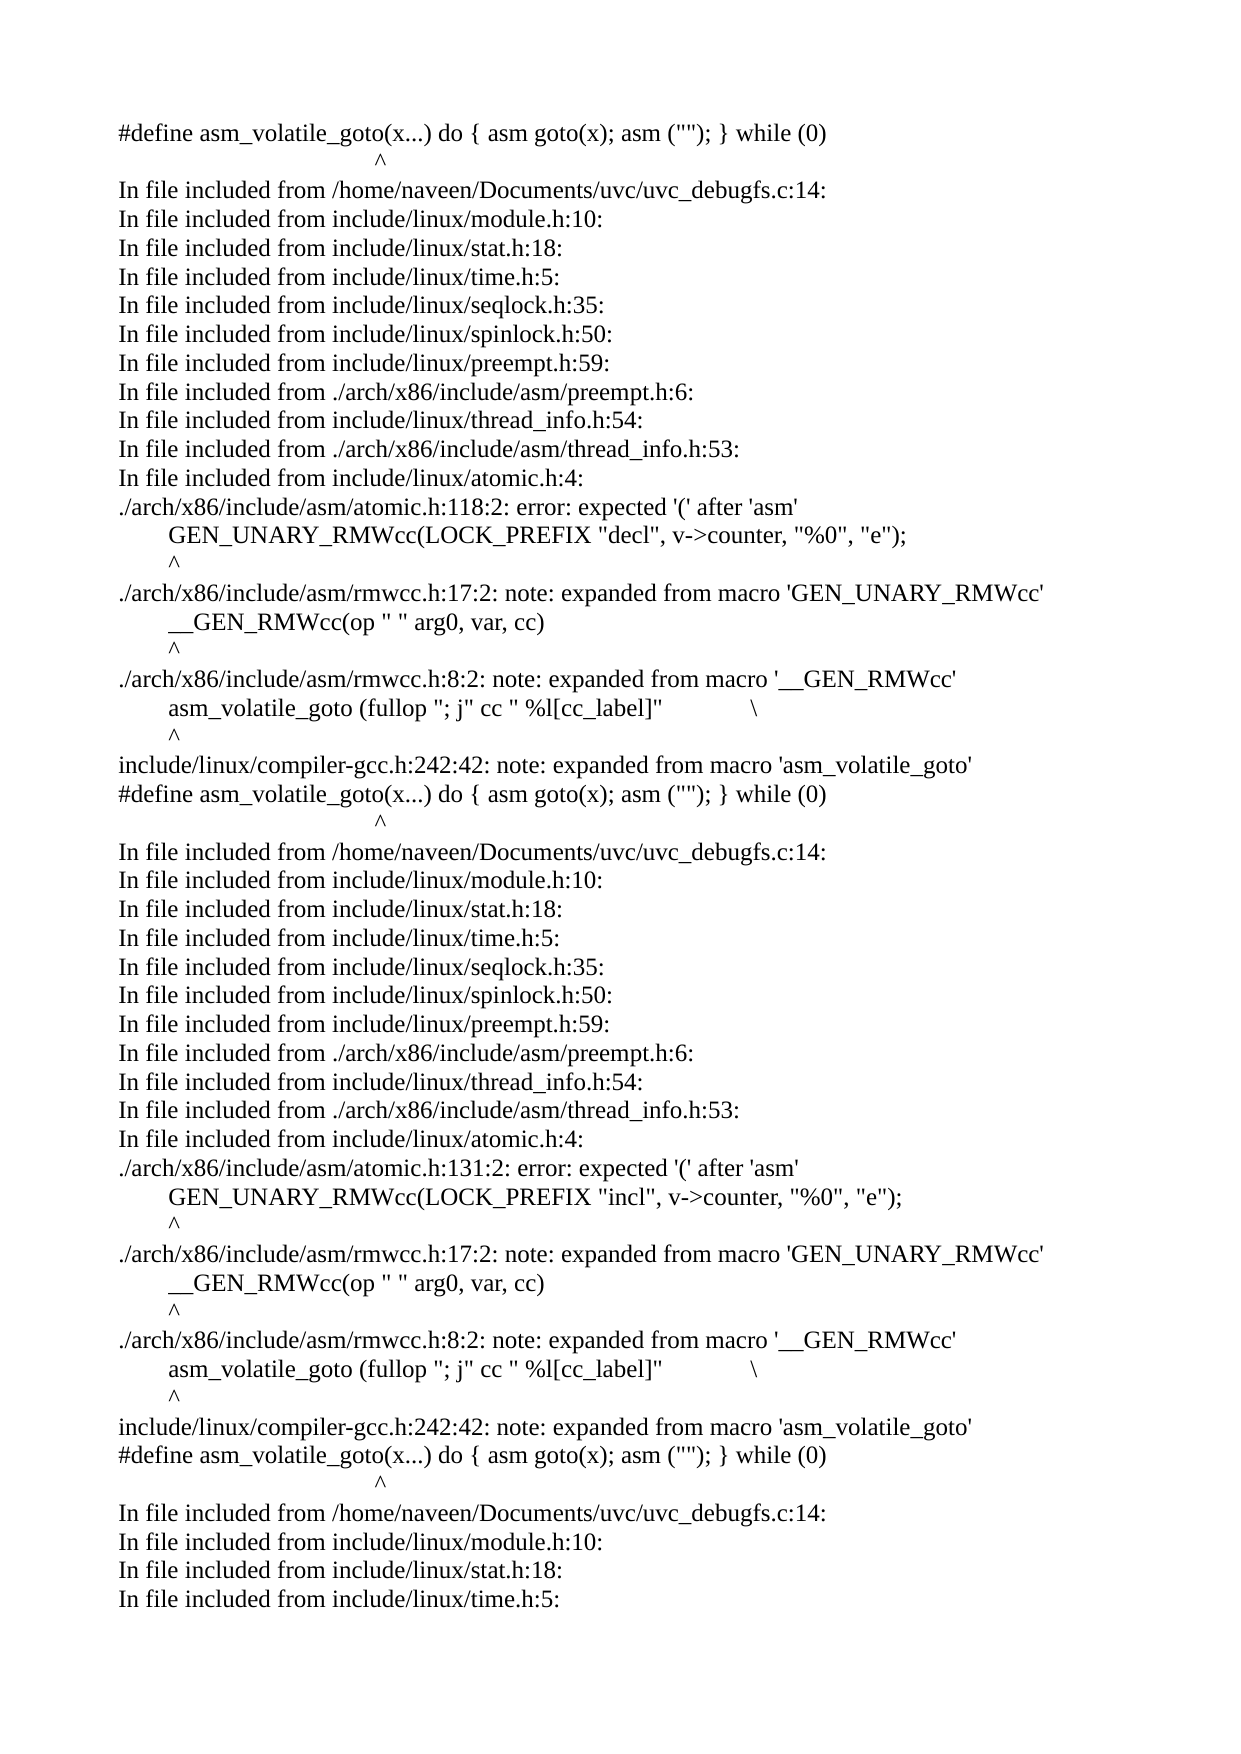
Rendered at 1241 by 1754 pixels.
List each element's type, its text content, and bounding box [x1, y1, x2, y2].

text asm_volatile_goto (fullop "; j" cc " %l[cc_label]" \ [118, 1354, 1122, 1383]
text In file included from include/linux/preempt.h:59: [118, 348, 1122, 377]
text #define asm_volatile_goto(x...) do { asm goto(x); asm (""); } while (0) [118, 779, 1122, 808]
text In file included from include/linux/thread_info.h:54: [118, 406, 1122, 434]
text In file included from include/linux/module.h:10: [118, 204, 1122, 233]
text In file included from ./arch/x86/include/asm/thread_info.h:53: [118, 1096, 1122, 1124]
text __GEN_RMWcc(op " " arg0, var, cc) [118, 607, 1122, 636]
text ^ [118, 722, 1122, 751]
text In file included from /home/naveen/Documents/uvc/uvc_debugfs.c:14: [118, 837, 1122, 866]
text In file included from /home/naveen/Documents/uvc/uvc_debugfs.c:14: [118, 1498, 1122, 1527]
text In file included from include/linux/time.h:5: [118, 262, 1122, 291]
text In file included from include/linux/stat.h:18: [118, 233, 1122, 262]
text In file included from include/linux/time.h:5: [118, 1584, 1122, 1613]
text In file included from ./arch/x86/include/asm/thread_info.h:53: [118, 434, 1122, 463]
text In file included from include/linux/spinlock.h:50: [118, 319, 1122, 348]
text In file included from include/linux/module.h:10: [118, 1527, 1122, 1556]
text include/linux/compiler-gcc.h:242:42: note: expanded from macro 'asm_volatile_goto' [118, 751, 1122, 779]
text ^ [118, 1211, 1122, 1239]
text GEN_UNARY_RMWcc(LOCK_PREFIX "incl", v->counter, "%0", "e"); [118, 1182, 1122, 1211]
text #define asm_volatile_goto(x...) do { asm goto(x); asm (""); } while (0) [118, 118, 1122, 147]
text ./arch/x86/include/asm/rmwcc.h:8:2: note: expanded from macro '__GEN_RMWcc' [118, 1326, 1122, 1354]
text ^ [118, 636, 1122, 664]
text ^ [118, 1383, 1122, 1412]
text In file included from include/linux/preempt.h:59: [118, 1009, 1122, 1038]
text ^ [118, 549, 1122, 578]
text In file included from include/linux/module.h:10: [118, 866, 1122, 894]
text __GEN_RMWcc(op " " arg0, var, cc) [118, 1268, 1122, 1297]
text In file included from ./arch/x86/include/asm/preempt.h:6: [118, 377, 1122, 406]
text #define asm_volatile_goto(x...) do { asm goto(x); asm (""); } while (0) [118, 1441, 1122, 1469]
text In file included from include/linux/stat.h:18: [118, 894, 1122, 923]
text ./arch/x86/include/asm/rmwcc.h:17:2: note: expanded from macro 'GEN_UNARY_RMWcc' [118, 578, 1122, 607]
text ./arch/x86/include/asm/rmwcc.h:17:2: note: expanded from macro 'GEN_UNARY_RMWcc' [118, 1239, 1122, 1268]
text In file included from include/linux/thread_info.h:54: [118, 1067, 1122, 1096]
text ^ [118, 147, 1122, 176]
text ./arch/x86/include/asm/atomic.h:131:2: error: expected '(' after 'asm' [118, 1153, 1122, 1182]
text In file included from ./arch/x86/include/asm/preempt.h:6: [118, 1038, 1122, 1067]
text include/linux/compiler-gcc.h:242:42: note: expanded from macro 'asm_volatile_goto' [118, 1412, 1122, 1441]
text In file included from include/linux/time.h:5: [118, 923, 1122, 952]
text In file included from include/linux/seqlock.h:35: [118, 291, 1122, 319]
text asm_volatile_goto (fullop "; j" cc " %l[cc_label]" \ [118, 693, 1122, 722]
text In file included from /home/naveen/Documents/uvc/uvc_debugfs.c:14: [118, 176, 1122, 204]
text In file included from include/linux/spinlock.h:50: [118, 981, 1122, 1009]
text ^ [118, 808, 1122, 837]
text In file included from include/linux/seqlock.h:35: [118, 952, 1122, 981]
text In file included from include/linux/atomic.h:4: [118, 463, 1122, 492]
text GEN_UNARY_RMWcc(LOCK_PREFIX "decl", v->counter, "%0", "e"); [118, 521, 1122, 549]
text ^ [118, 1469, 1122, 1498]
text ./arch/x86/include/asm/rmwcc.h:8:2: note: expanded from macro '__GEN_RMWcc' [118, 664, 1122, 693]
text In file included from include/linux/stat.h:18: [118, 1556, 1122, 1584]
text In file included from include/linux/atomic.h:4: [118, 1124, 1122, 1153]
text ^ [118, 1297, 1122, 1326]
text ./arch/x86/include/asm/atomic.h:118:2: error: expected '(' after 'asm' [118, 492, 1122, 521]
